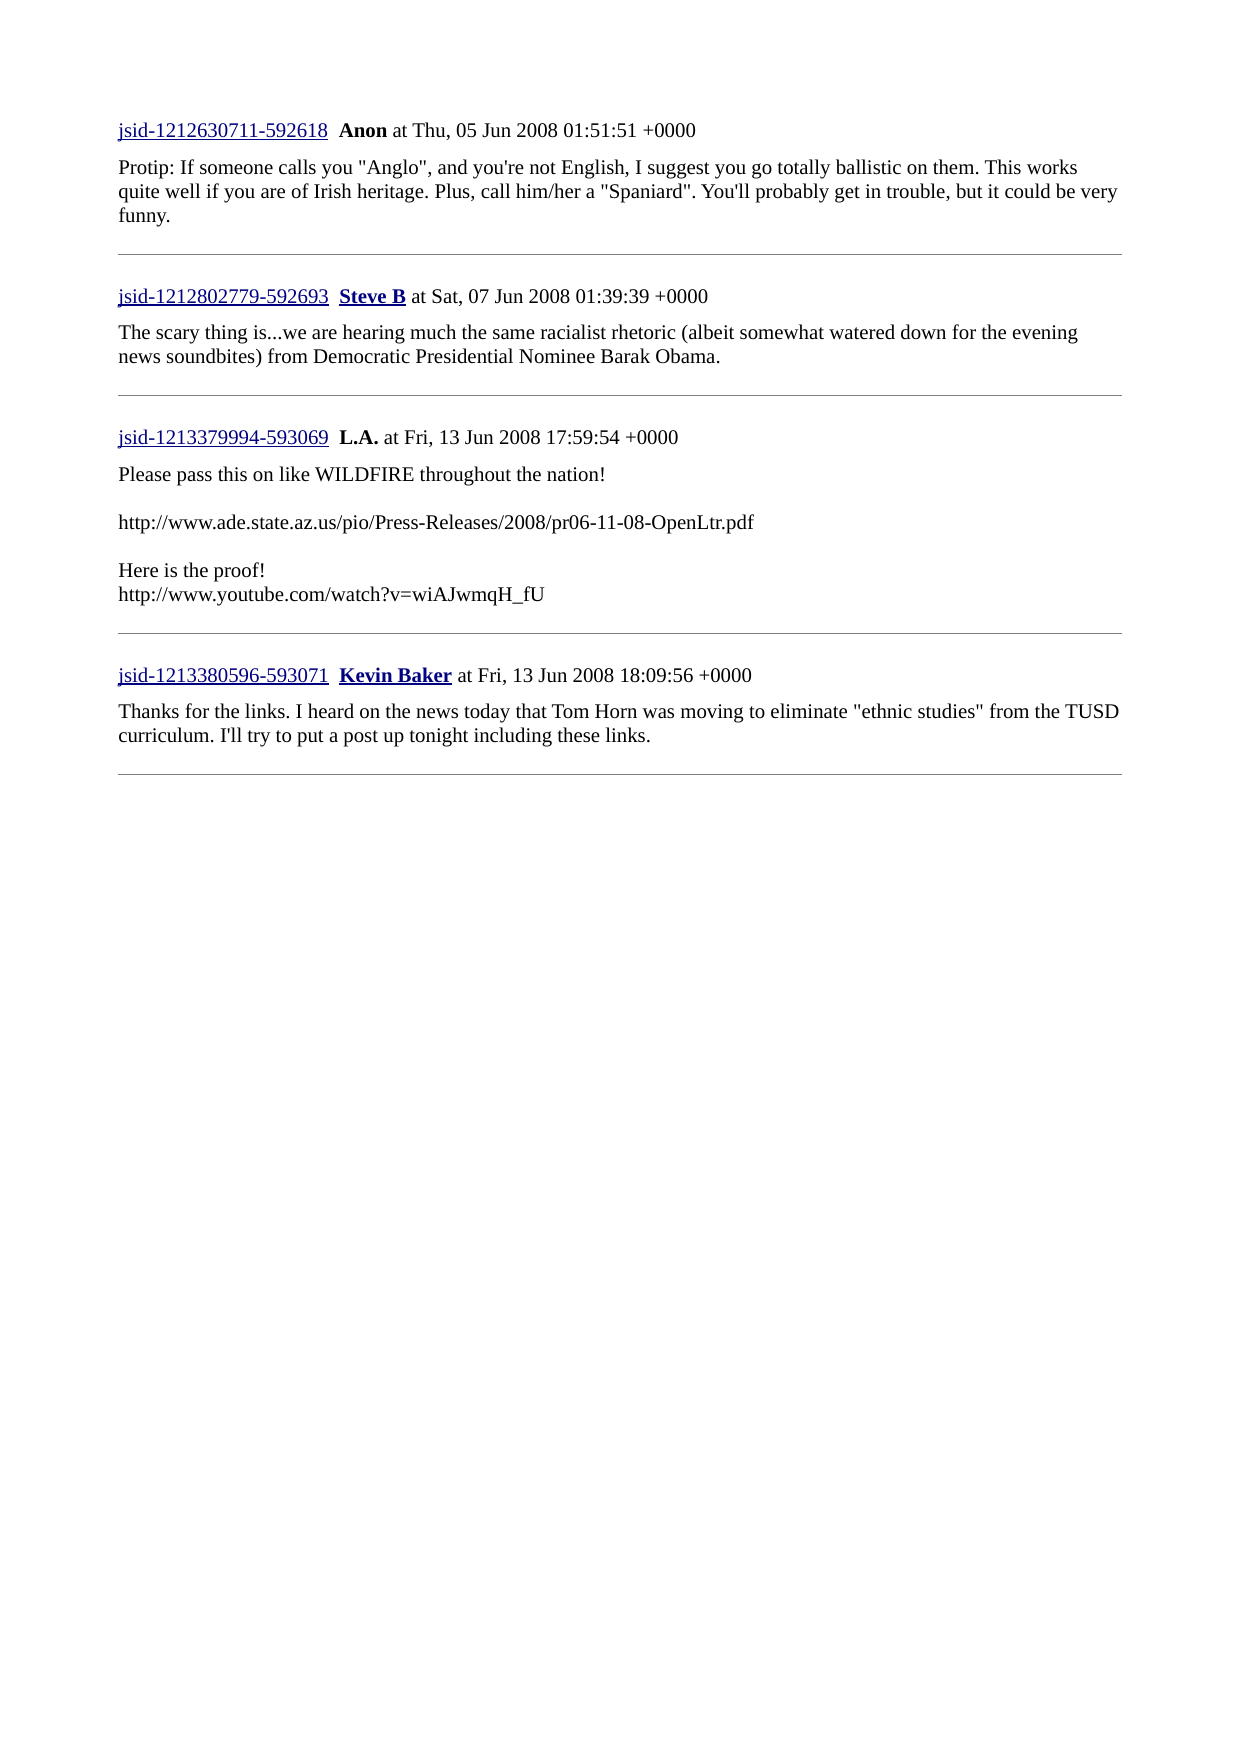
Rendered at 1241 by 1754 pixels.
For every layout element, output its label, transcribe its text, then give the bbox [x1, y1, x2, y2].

text jsid-1213380596-593071 Kevin Baker at Fri, 13 Jun 2008 18:09:56 +0000 [118, 662, 1122, 687]
text Protip: If someone calls you "Anglo", and you're not English, I suggest you go totally ballistic on them. This works quite well if you are of Irish heritage. Plus, call him/her a "Spaniard". You'll probably get in trouble, but it could be very funny. [118, 155, 1122, 227]
text Thanks for the links. I heard on the news today that Tom Horn was moving to eliminate "ethnic studies" from the TUSD curriculum. I'll try to put a post up tonight including these links. [118, 699, 1122, 747]
text jsid-1212630711-592618 Anon at Thu, 05 Jun 2008 01:51:51 +0000 [118, 118, 1122, 142]
text jsid-1212802779-592693 Steve B at Sat, 07 Jun 2008 01:39:39 +0000 [118, 283, 1122, 308]
text The scary thing is...we are hearing much the same racialist rhetoric (albeit somewhat watered down for the evening news soundbites) from Democratic Presidential Nominee Barak Obama. [118, 320, 1122, 368]
text jsid-1213379994-593069 L.A. at Fri, 13 Jun 2008 17:59:54 +0000 [118, 425, 1122, 449]
text Please pass this on like WILDFIRE throughout the nation! http://www.ade.state.az.us/pio/Press-Releases/2008/pr06-11-08-OpenLtr.pdf Here is the proof! http://www.youtube.com/watch?v=wiAJwmqH_fU [118, 461, 1122, 606]
